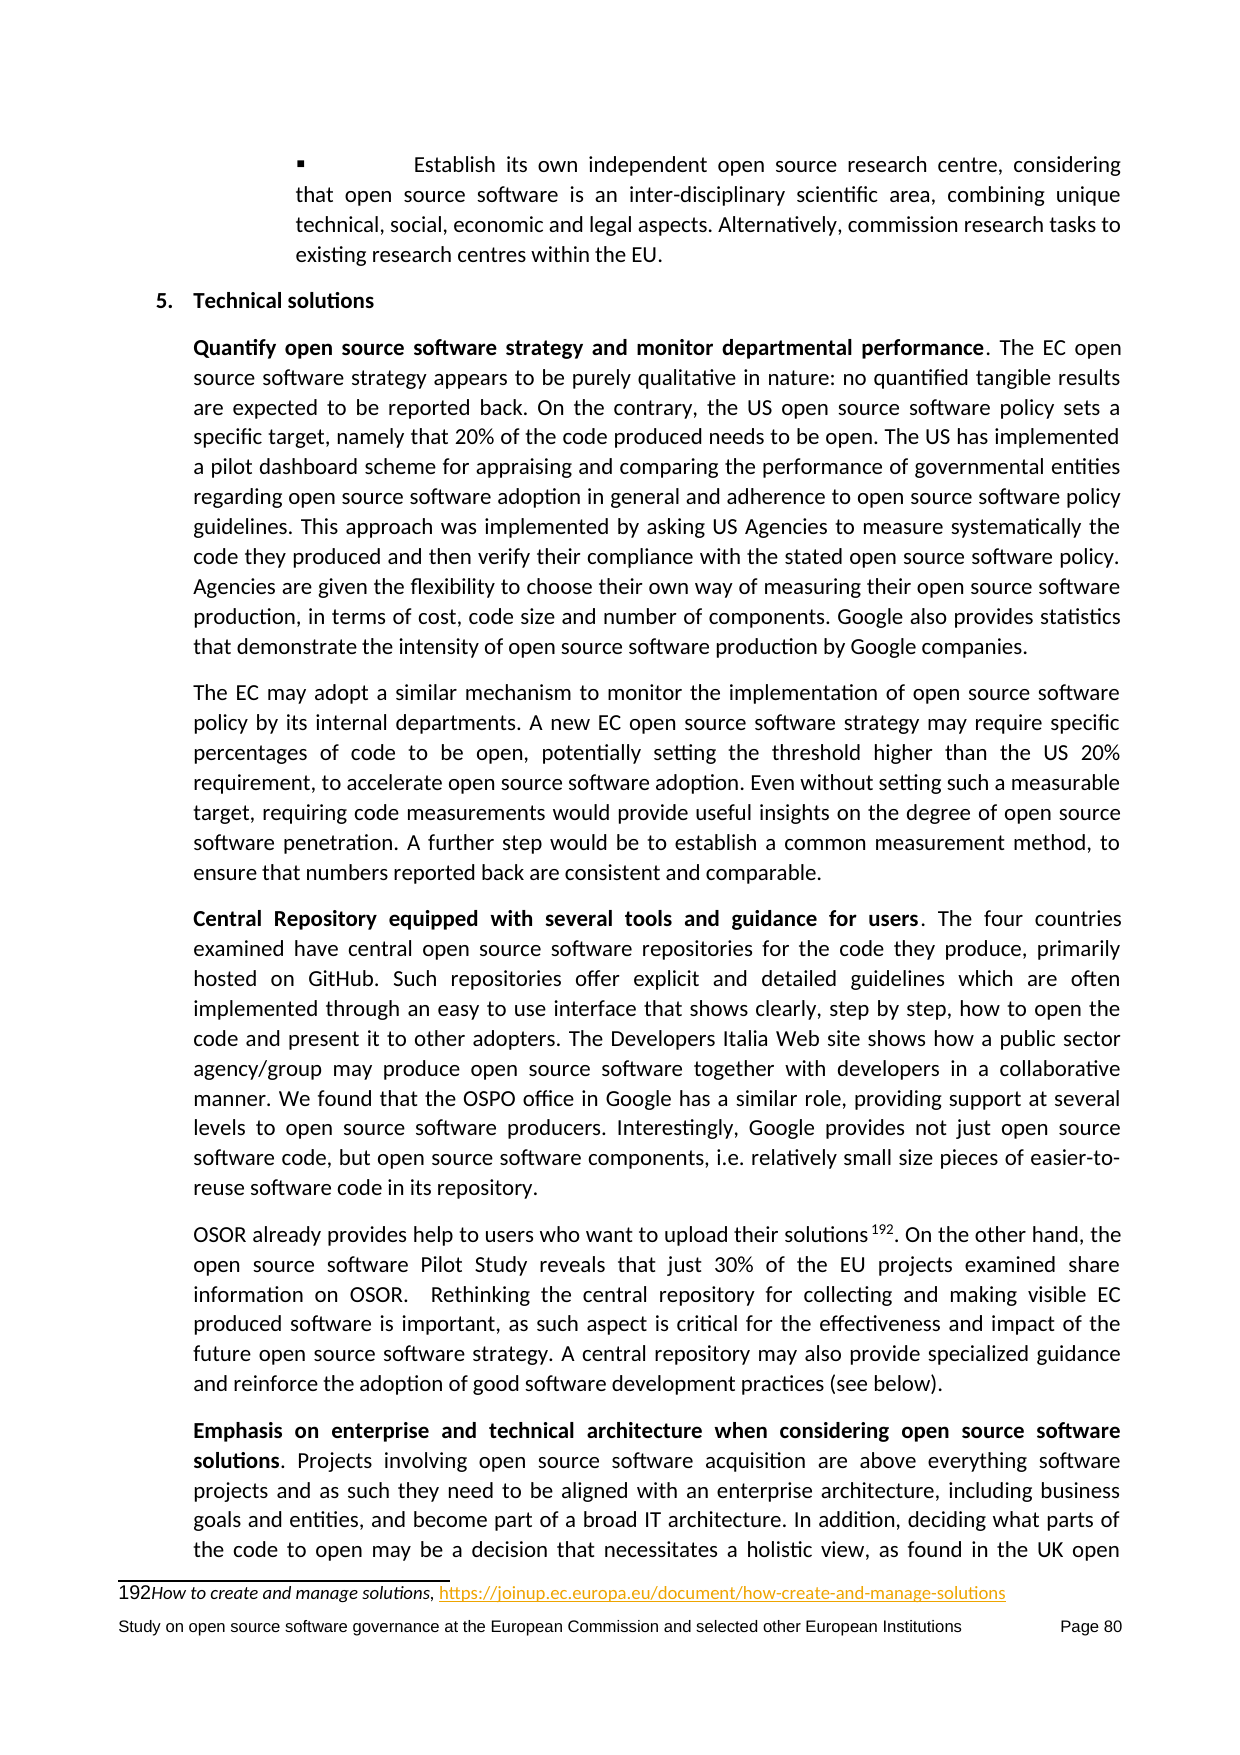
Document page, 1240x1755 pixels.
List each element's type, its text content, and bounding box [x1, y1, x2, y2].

text The EC may adopt a similar mechanism to monitor the implementation of open source software policy by its internal departments. A new EC open source software strategy may require specific percentages of code to be open, potentially setting the threshold higher than the US 20% requirement, to accelerate open source software adoption. Even without setting such a measurable target, requiring code measurements would provide useful insights on the degree of open source software penetration. A further step would be to establish a common measurement method, to ensure that numbers reported back are consistent and comparable. [193, 678, 1122, 886]
list Establish its own independent open source research centre, considering that open source software is an inter-disciplinary scientific area, combining unique technical, social, economic and legal aspects. Alternatively, commission research tasks to existing research centres within the EU. [295, 150, 1122, 268]
text Emphasis on enterprise and technical architecture when considering open source software solutions. Projects involving open source software acquisition are above everything software projects and as such they need to be aligned with an enterprise architecture, including business goals and entities, and become part of a broad IT architecture. In addition, deciding what parts of the code to open may be a decision that necessitates a holistic view, as found in the UK open [193, 1416, 1122, 1563]
text OSOR already provides help to users who want to upload their solutions. On the other hand, the open source software Pilot Study reveals that just 30% of the EU projects examined share information on OSOR. Rethinking the central repository for collecting and making visible EC produced software is important, as such aspect is critical for the effectiveness and impact of the future open source software strategy. A central repository may also provide specialized guidance and reinforce the adoption of good software development practices (see below). [193, 1220, 1122, 1397]
list Technical solutions [156, 286, 1122, 314]
text How to create and manage solutions, https://joinup.ec.europa.eu/document/how-create-and-manage-solutions [118, 1581, 1122, 1604]
text Central Repository equipped with several tools and guidance for users. The four countries examined have central open source software repositories for the code they produce, primarily hosted on GitHub. Such repositories offer explicit and detailed guidelines which are often implemented through an easy to use interface that shows clearly, step by step, how to open the code and present it to other adopters. The Developers Italia Web site shows how a public sector agency/group may produce open source software together with developers in a collaborative manner. We found that the OSPO office in Google has a similar role, providing support at several levels to open source software producers. Interestingly, Google provides not just open source software code, but open source software components, i.e. relatively small size pieces of easier-to-reuse software code in its repository. [193, 904, 1122, 1201]
text Quantify open source software strategy and monitor departmental performance. The EC open source software strategy appears to be purely qualitative in nature: no quantified tangible results are expected to be reported back. On the contrary, the US open source software policy sets a specific target, namely that 20% of the code produced needs to be open. The US has implemented a pilot dashboard scheme for appraising and comparing the performance of governmental entities regarding open source software adoption in general and adherence to open source software policy guidelines. This approach was implemented by asking US Agencies to measure systematically the code they produced and then verify their compliance with the stated open source software policy. Agencies are given the flexibility to choose their own way of measuring their open source software production, in terms of cost, code size and number of components. Google also provides statistics that demonstrate the intensity of open source software production by Google companies. [193, 333, 1122, 660]
